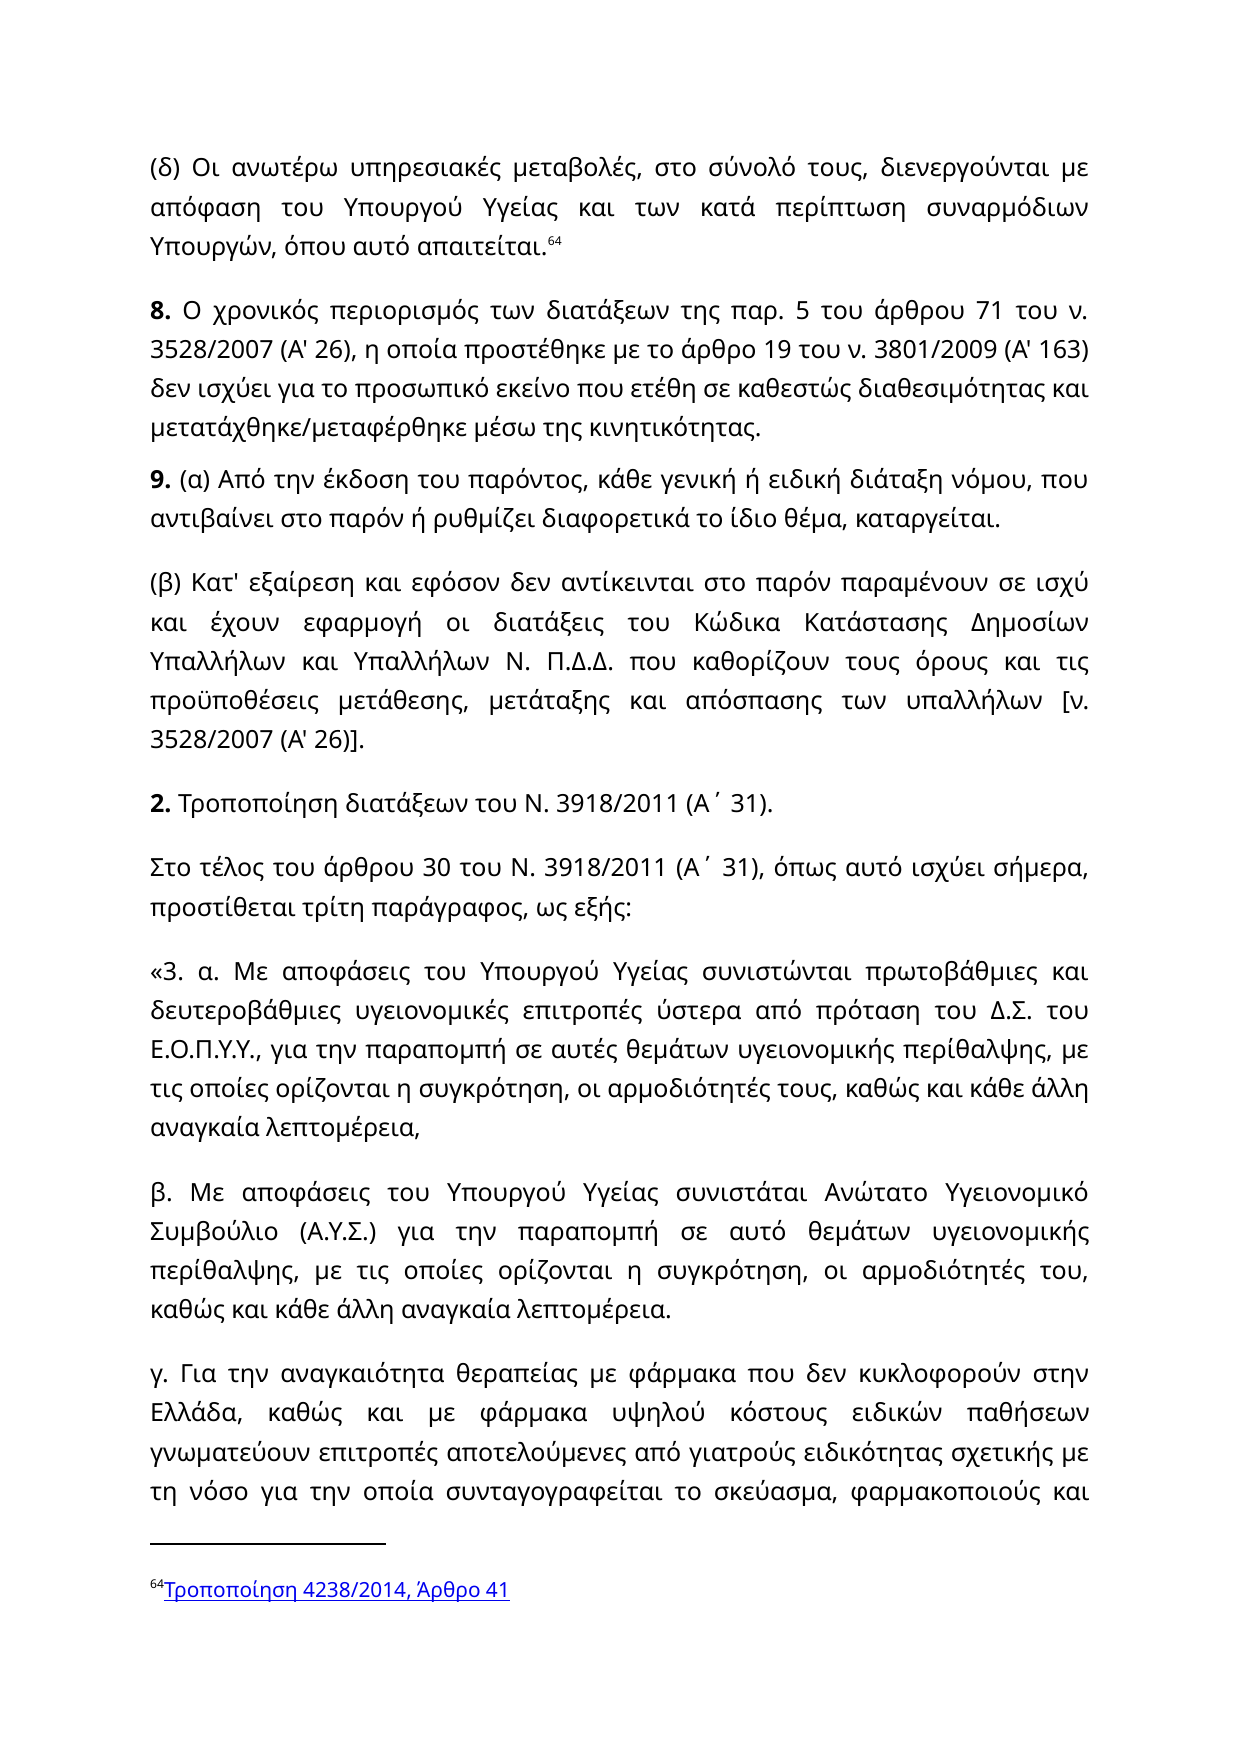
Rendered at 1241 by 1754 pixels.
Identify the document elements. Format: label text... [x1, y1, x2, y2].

text 8. Ο χρονικός περιορισμός των διατάξεων της παρ. 5 του άρθρου 71 του ν. 3528/2007 (Α' 26), η οποία προστέθηκε με το άρθρο 19 του ν. 3801/2009 (Α' 163) δεν ισχύει για το προσωπικό εκείνο που ετέθη σε καθεστώς διαθεσιμότητας και μετατάχθηκε/μεταφέρθηκε μέσω της κινητικότητας. [150, 292, 1090, 444]
text Στο τέλος του άρθρου 30 του Ν. 3918/2011 (Α΄ 31), όπως αυτό ισχύει σήμερα, προστίθεται τρίτη παράγραφος, ως εξής: [150, 850, 1090, 923]
text β. Με αποφάσεις του Υπουργού Υγείας συνιστάται Ανώτατο Υγειονομικό Συμβούλιο (Α.Υ.Σ.) για την παραπομπή σε αυτό θεμάτων υγειονομικής περίθαλψης, με τις οποίες ορίζονται η συγκρότηση, οι αρμοδιότητές του, καθώς και κάθε άλλη αναγκαία λεπτομέρεια. [150, 1174, 1090, 1326]
text «3. α. Με αποφάσεις του Υπουργού Υγείας συνιστώνται πρωτοβάθμιες και δευτεροβάθμιες υγειονομικές επιτροπές ύστερα από πρόταση του Δ.Σ. του Ε.Ο.Π.Υ.Υ., για την παραπομπή σε αυτές θεμάτων υγειονομικής περίθαλψης, με τις οποίες ορίζονται η συγκρότηση, οι αρμοδιότητές τους, καθώς και κάθε άλλη αναγκαία λεπτομέρεια, [150, 953, 1090, 1144]
text (δ) Οι ανωτέρω υπηρεσιακές μεταβολές, στο σύνολό τους, διενεργούνται με απόφαση του Υπουργού Υγείας και των κατά περίπτωση συναρμόδιων Υπουργών, όπου αυτό απαιτείται. [150, 150, 1090, 262]
text 2. Τροποποίηση διατάξεων του Ν. 3918/2011 (Α΄ 31). [150, 786, 1090, 820]
text γ. Για την αναγκαιότητα θεραπείας με φάρμακα που δεν κυκλοφορούν στην Ελλάδα, καθώς και με φάρμακα υψηλού κόστους ειδικών παθήσεων γνωματεύουν επιτροπές αποτελούμενες από γιατρούς ειδικότητας σχετικής με τη νόσο για την οποία συνταγογραφείται το σκεύασμα, φαρμακοποιούς και [150, 1356, 1090, 1507]
text (β) Κατ' εξαίρεση και εφόσον δεν αντίκεινται στο παρόν παραμένουν σε ισχύ και έχουν εφαρμογή οι διατάξεις του Κώδικα Κατάστασης Δημοσίων Υπαλλήλων και Υπαλλήλων Ν. Π.Δ.Δ. που καθορίζουν τους όρους και τις προϋποθέσεις μετάθεσης, μετάταξης και απόσπασης των υπαλλήλων [ν. 3528/2007 (Α' 26)]. [150, 565, 1090, 756]
text 9. (α) Από την έκδοση του παρόντος, κάθε γενική ή ειδική διάταξη νόμου, που αντιβαίνει στο παρόν ή ρυθμίζει διαφορετικά το ίδιο θέμα, καταργείται. [150, 462, 1090, 535]
text Τροποποίηση 4238/2014, Άρθρο 41 [150, 1576, 1090, 1604]
